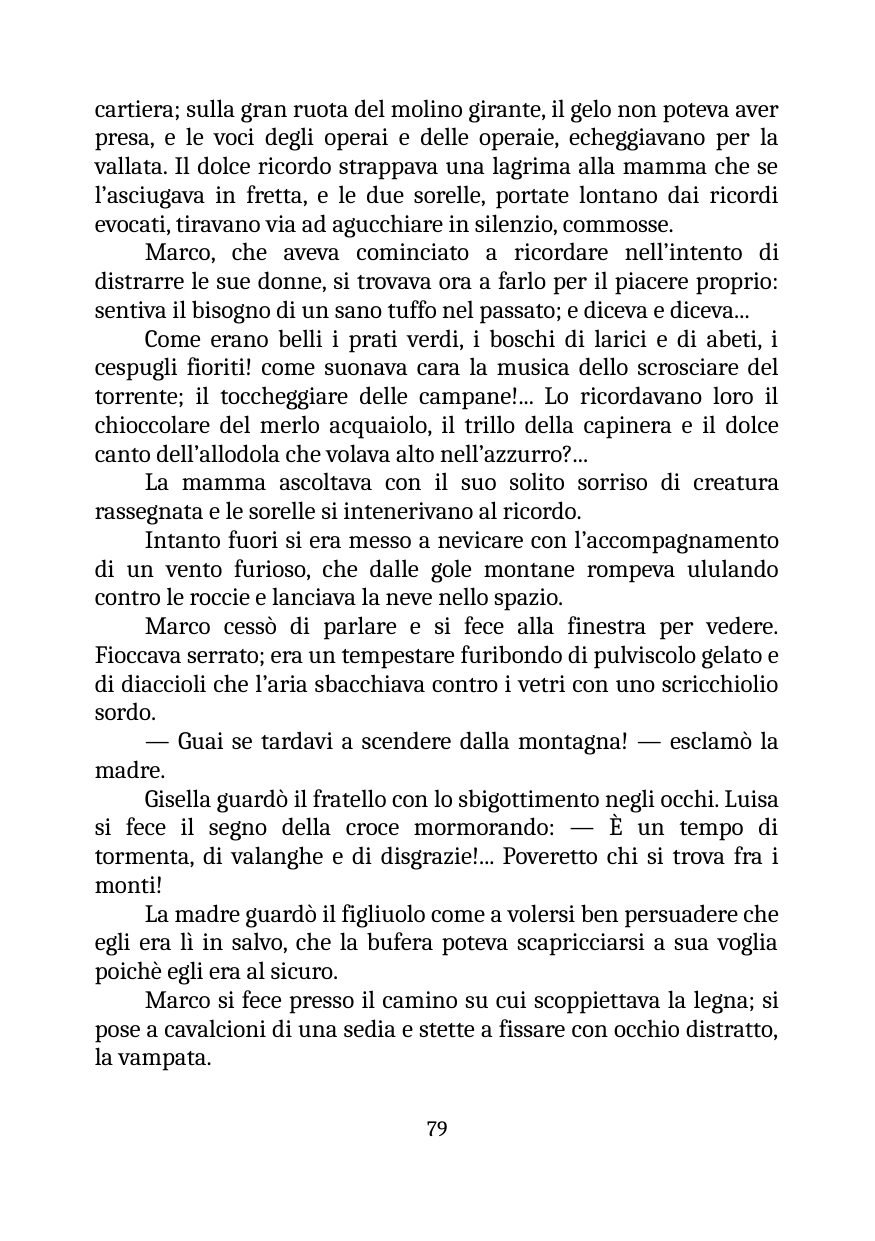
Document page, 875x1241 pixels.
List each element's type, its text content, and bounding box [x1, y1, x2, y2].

text — Guai se tardavi a scendere dalla montagna! — esclamò la madre. [94, 727, 779, 784]
text La madre guardò il figliuolo come a volersi ben persuadere che egli era lì in salvo, che la bufera poteva scapricciarsi a sua voglia poichè egli era al sicuro. [94, 899, 779, 986]
text Marco si fece presso il camino su cui scoppiettava la legna; si pose a cavalcioni di una sedia e stette a fissare con occhio distratto, la vampata. [94, 986, 779, 1072]
text cartiera; sulla gran ruota del molino girante, il gelo non poteva aver presa, e le voci degli operai e delle operaie, echeggiavano per la vallata. Il dolce ricordo strappava una lagrima alla mamma che se l’asciugava in fretta, e le due sorelle, portate lontano dai ricordi evocati, tiravano via ad agucchiare in silenzio, commosse. [94, 94, 779, 238]
text La mamma ascoltava con il suo solito sorriso di creatura rassegnata e le sorelle si intenerivano al ricordo. [94, 468, 779, 526]
text Gisella guardò il fratello con lo sbigottimento negli occhi. Luisa si fece il segno della croce mormorando: — È un tempo di tormenta, di valanghe e di disgrazie!... Poveretto chi si trova fra i monti! [94, 784, 779, 899]
text Come erano belli i prati verdi, i boschi di larici e di abeti, i cespugli fioriti! come suonava cara la musica dello scrosciare del torrente; il toccheggiare delle campane!... Lo ricordavano loro il chioccolare del merlo acquaiolo, il trillo della capinera e il dolce canto dell’allodola che volava alto nell’azzurro?... [94, 324, 779, 468]
text Marco cessò di parlare e si fece alla finestra per vedere. Fioccava serrato; era un tempestare furibondo di pulviscolo gelato e di diaccioli che l’aria sbacchiava contro i vetri con uno scricchiolio sordo. [94, 612, 779, 727]
text Intanto fuori si era messo a nevicare con l’accompagnamento di un vento furioso, che dalle gole montane rompeva ululando contro le roccie e lanciava la neve nello spazio. [94, 526, 779, 612]
text Marco, che aveva cominciato a ricordare nell’intento di distrarre le sue donne, si trovava ora a farlo per il piacere proprio: sentiva il bisogno di un sano tuffo nel passato; e diceva e diceva... [94, 238, 779, 324]
